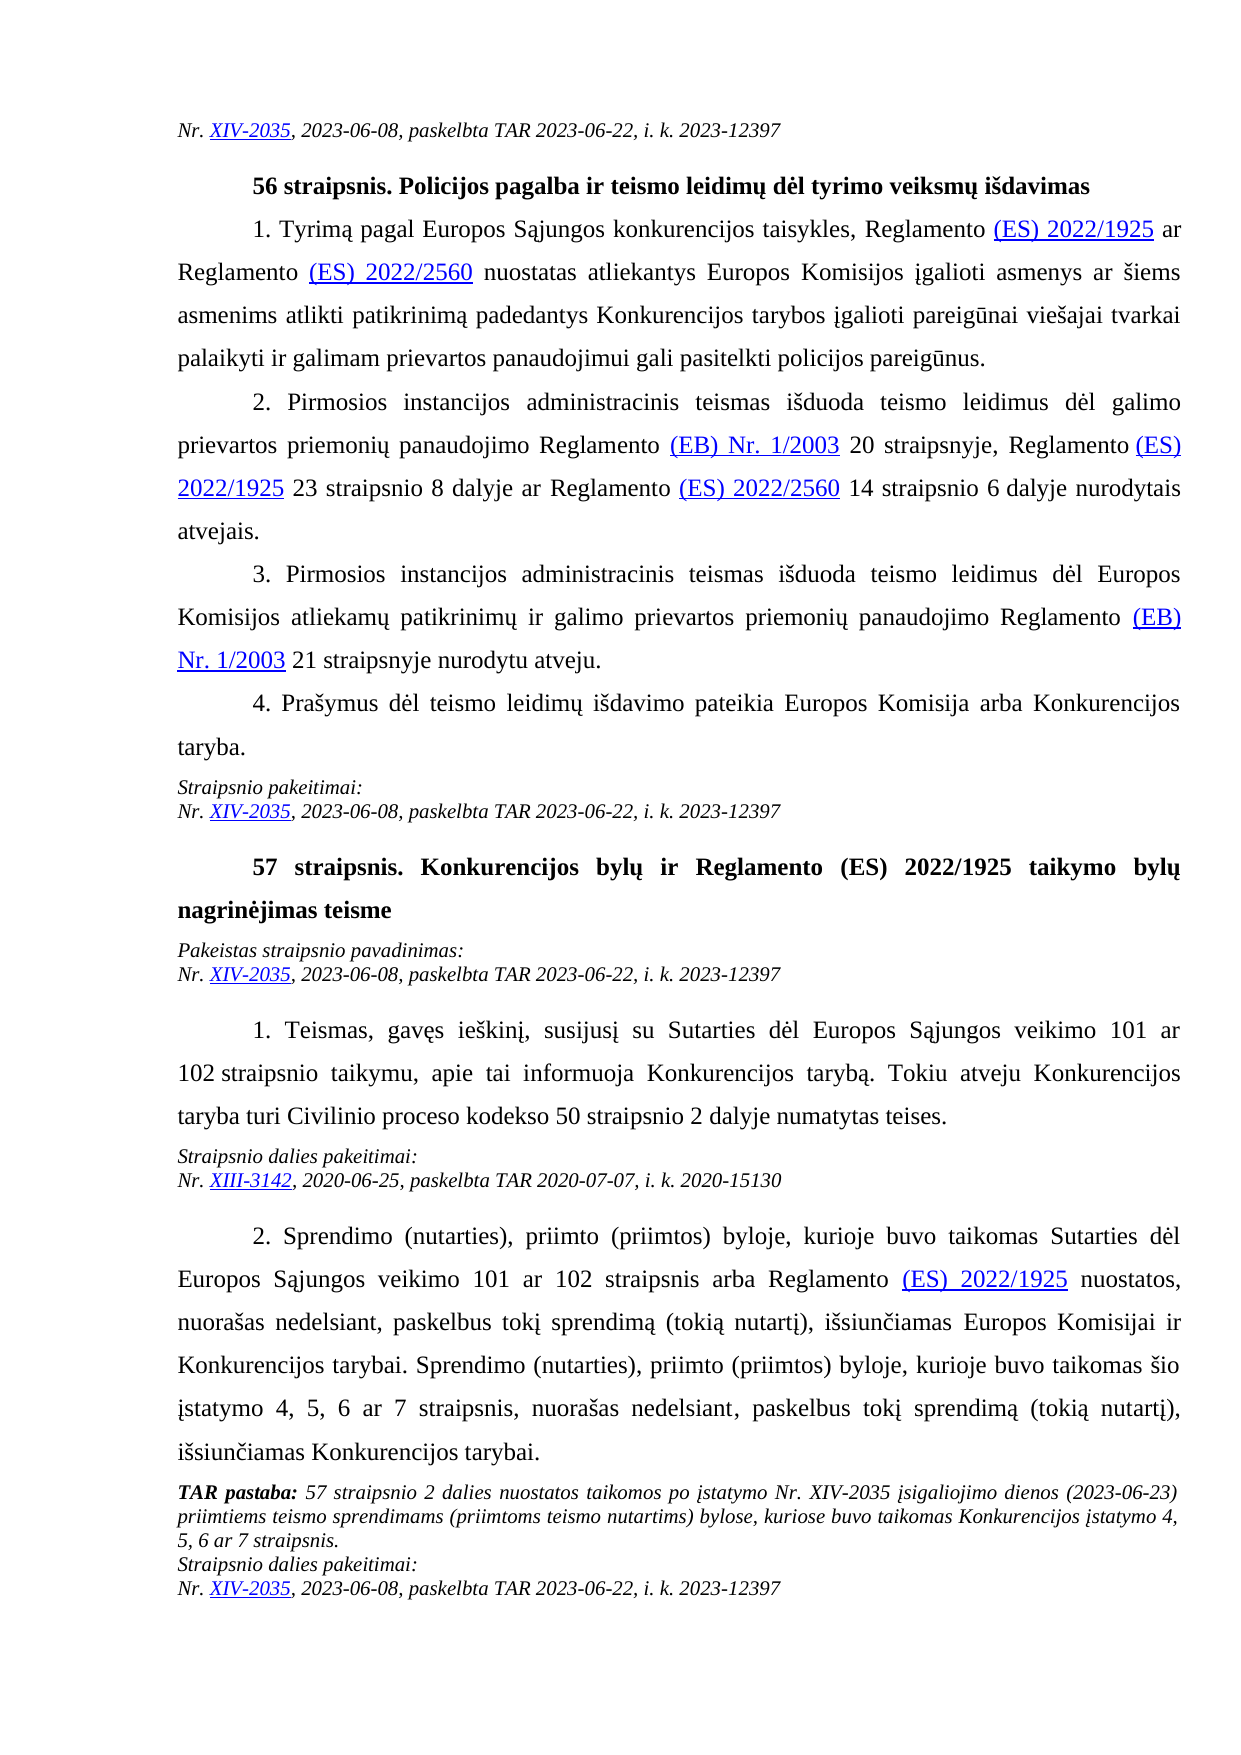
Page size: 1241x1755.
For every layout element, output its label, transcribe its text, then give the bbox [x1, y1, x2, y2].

text Straipsnio dalies pakeitimai: [177, 1144, 1181, 1168]
text TAR pastaba: 57 straipsnio 2 dalies nuostatos taikomos po įstatymo Nr. XIV-2035 įsigaliojimo dienos (2023-06-23) priimtiems teismo sprendimams (priimtoms teismo nutartims) bylose, kuriose buvo taikomas Konkurencijos įstatymo 4, 5, 6 ar 7 straipsnis. [177, 1480, 1181, 1552]
text Straipsnio pakeitimai: [177, 775, 1181, 799]
text 2. Pirmosios instancijos administracinis teismas išduoda teismo leidimus dėl galimo prievartos priemonių panaudojimo Reglamento (EB) Nr. 1/2003 20 straipsnyje, Reglamento (ES) 2022/1925 23 straipsnio 8 dalyje ar Reglamento (ES) 2022/2560 14 straipsnio 6 dalyje nurodytais atvejais. [177, 387, 1181, 545]
text Nr. XIV-2035, 2023-06-08, paskelbta TAR 2023-06-22, i. k. 2023-12397 [177, 799, 1181, 823]
text 3. Pirmosios instancijos administracinis teismas išduoda teismo leidimus dėl Europos Komisijos atliekamų patikrinimų ir galimo prievartos priemonių panaudojimo Reglamento (EB) Nr. 1/2003 21 straipsnyje nurodytu atveju. [177, 559, 1181, 674]
text 1. Teismas, gavęs ieškinį, susijusį su Sutarties dėl Europos Sąjungos veikimo 101 ar 102 straipsnio taikymu, apie tai informuoja Konkurencijos tarybą. Tokiu atveju Konkurencijos taryba turi Civilinio proceso kodekso 50 straipsnio 2 dalyje numatytas teises. [177, 1015, 1181, 1130]
text 4. Prašymus dėl teismo leidimų išdavimo pateikia Europos Komisija arba Konkurencijos taryba. [177, 688, 1181, 760]
text Pakeistas straipsnio pavadinimas: [177, 938, 1181, 962]
text Nr. XIII-3142, 2020-06-25, paskelbta TAR 2020-07-07, i. k. 2020-15130 [177, 1168, 1181, 1192]
text 56 straipsnis. Policijos pagalba ir teismo leidimų dėl tyrimo veiksmų išdavimas [177, 171, 1181, 200]
text Straipsnio dalies pakeitimai: [177, 1552, 1181, 1576]
text 2. Sprendimo (nutarties), priimto (priimtos) byloje, kurioje buvo taikomas Sutarties dėl Europos Sąjungos veikimo 101 ar 102 straipsnis arba Reglamento (ES) 2022/1925 nuostatos, nuorašas nedelsiant, paskelbus tokį sprendimą (tokią nutartį), išsiunčiamas Europos Komisijai ir Konkurencijos tarybai. Sprendimo (nutarties), priimto (priimtos) byloje, kurioje buvo taikomas šio įstatymo 4, 5, 6 ar 7 straipsnis, nuorašas nedelsiant, paskelbus tokį sprendimą (tokią nutartį), išsiunčiamas Konkurencijos tarybai. [177, 1221, 1181, 1465]
text 57 straipsnis. Konkurencijos bylų ir Reglamento (ES) 2022/1925 taikymo bylų nagrinėjimas teisme [177, 852, 1181, 923]
text 1. Tyrimą pagal Europos Sąjungos konkurencijos taisykles, Reglamento (ES) 2022/1925 ar Reglamento (ES) 2022/2560 nuostatas atliekantys Europos Komisijos įgalioti asmenys ar šiems asmenims atlikti patikrinimą padedantys Konkurencijos tarybos įgalioti pareigūnai viešajai tvarkai palaikyti ir galimam prievartos panaudojimui gali pasitelkti policijos pareigūnus. [177, 214, 1181, 372]
text Nr. XIV-2035, 2023-06-08, paskelbta TAR 2023-06-22, i. k. 2023-12397 [177, 118, 1181, 142]
text Nr. XIV-2035, 2023-06-08, paskelbta TAR 2023-06-22, i. k. 2023-12397 [177, 962, 1181, 986]
text Nr. XIV-2035, 2023-06-08, paskelbta TAR 2023-06-22, i. k. 2023-12397 [177, 1576, 1181, 1600]
